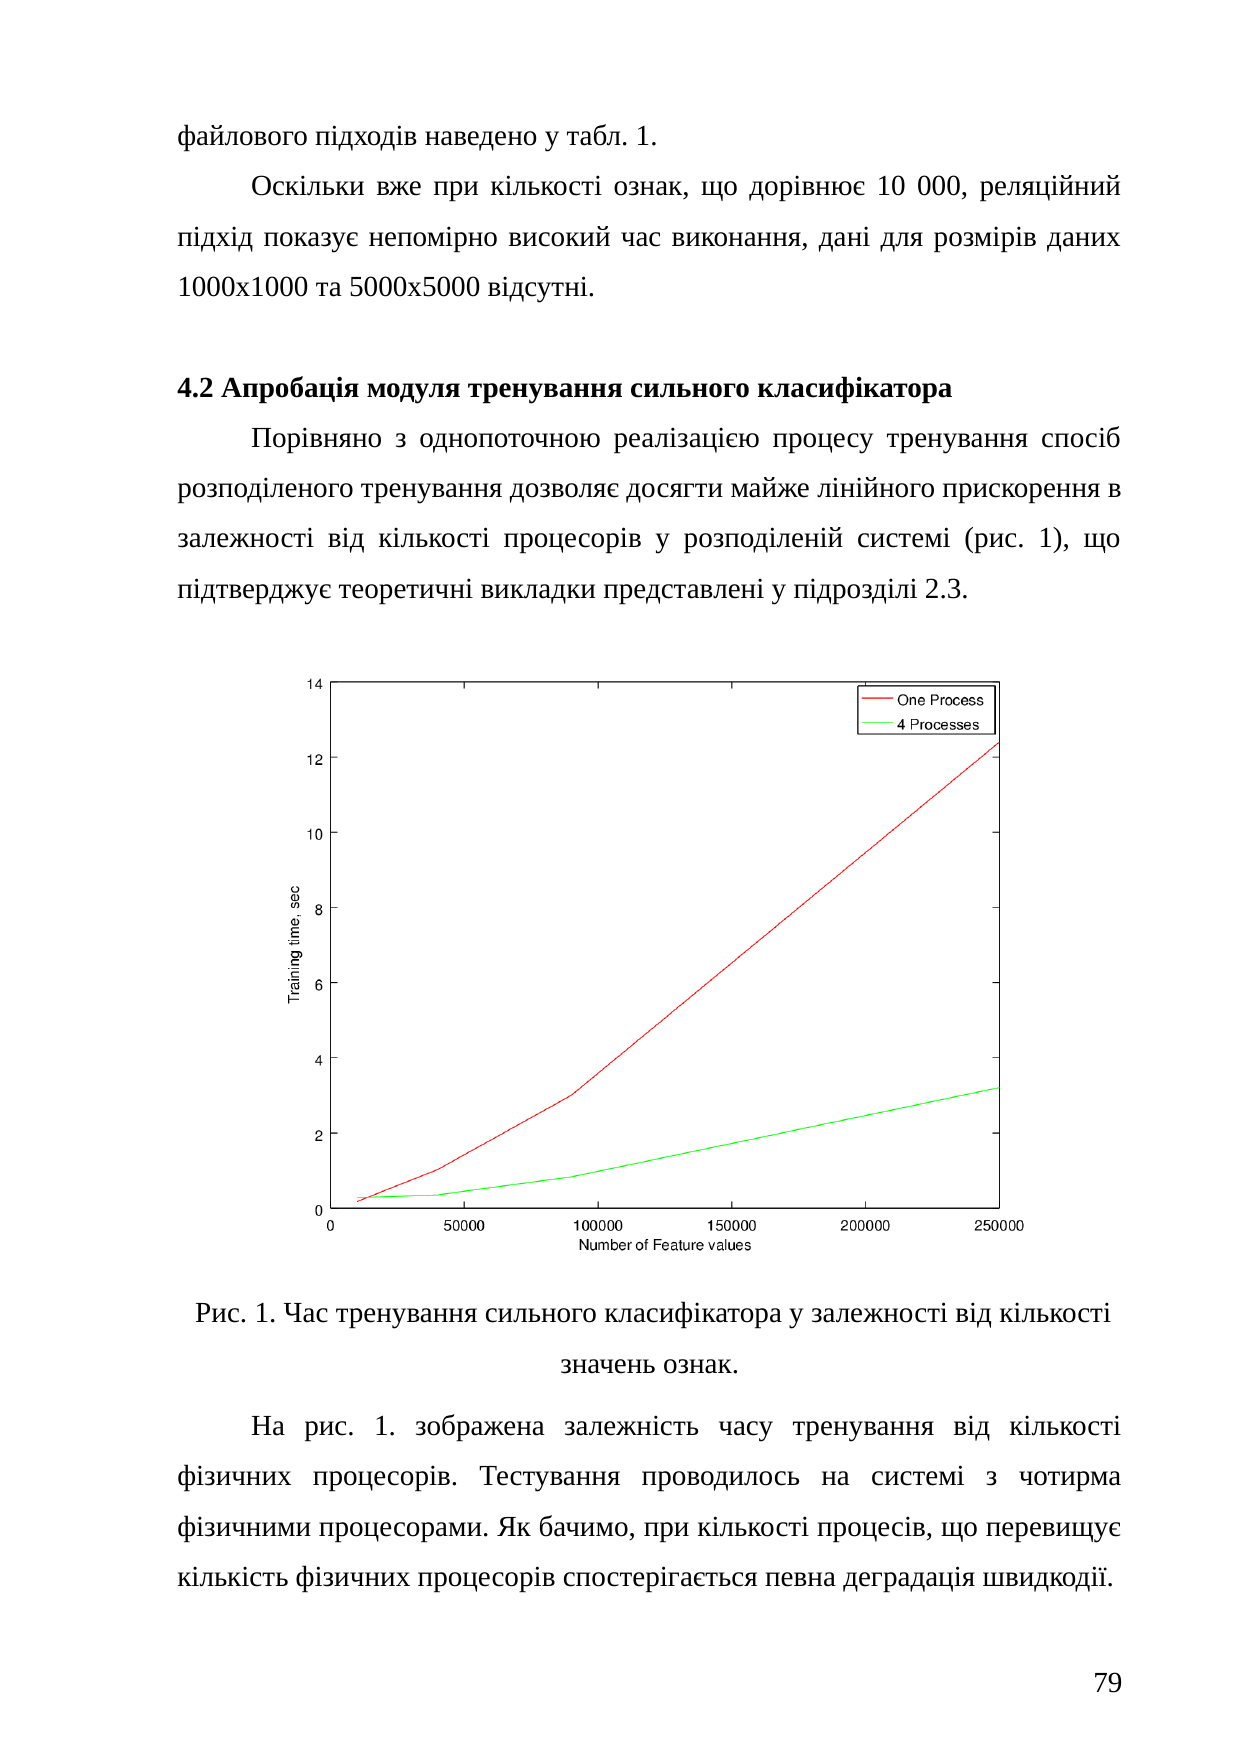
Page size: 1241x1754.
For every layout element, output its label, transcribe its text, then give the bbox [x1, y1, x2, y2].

text Порівняно з однопоточною реалізацією процесу тренування спосіб розподіленого тренування дозволяє досягти майже лінійного прискорення в залежності від кількості процесорів у розподіленій системі (рис. 1), що підтверджує теоретичні викладки представлені у підрозділі 2.3. [177, 420, 1122, 604]
text файлового підходів наведено у табл. 1. [177, 118, 1122, 152]
text На рис. 1. зображена залежність часу тренування від кількості фізичних процесорів. Тестування проводилось на системі з чотирма фізичними процесорами. Як бачимо, при кількості процесів, що перевищує кількість фізичних процесорів спостерігається певна деградація швидкодії. [177, 1408, 1122, 1593]
text Оскільки вже при кількості ознак, що дорівнює 10 000, реляційний підхід показує непомірно високий час виконання, дані для розмірів даних 1000x1000 та 5000x5000 відсутні. [177, 168, 1122, 303]
subtitle 4.2 Апробація модуля тренування сильного класифікатора [177, 370, 1122, 403]
text Рис. 1. Час тренування сильного класифікатора у залежності від кількості значень ознак. [177, 1296, 1122, 1379]
picture [218, 633, 1081, 1279]
